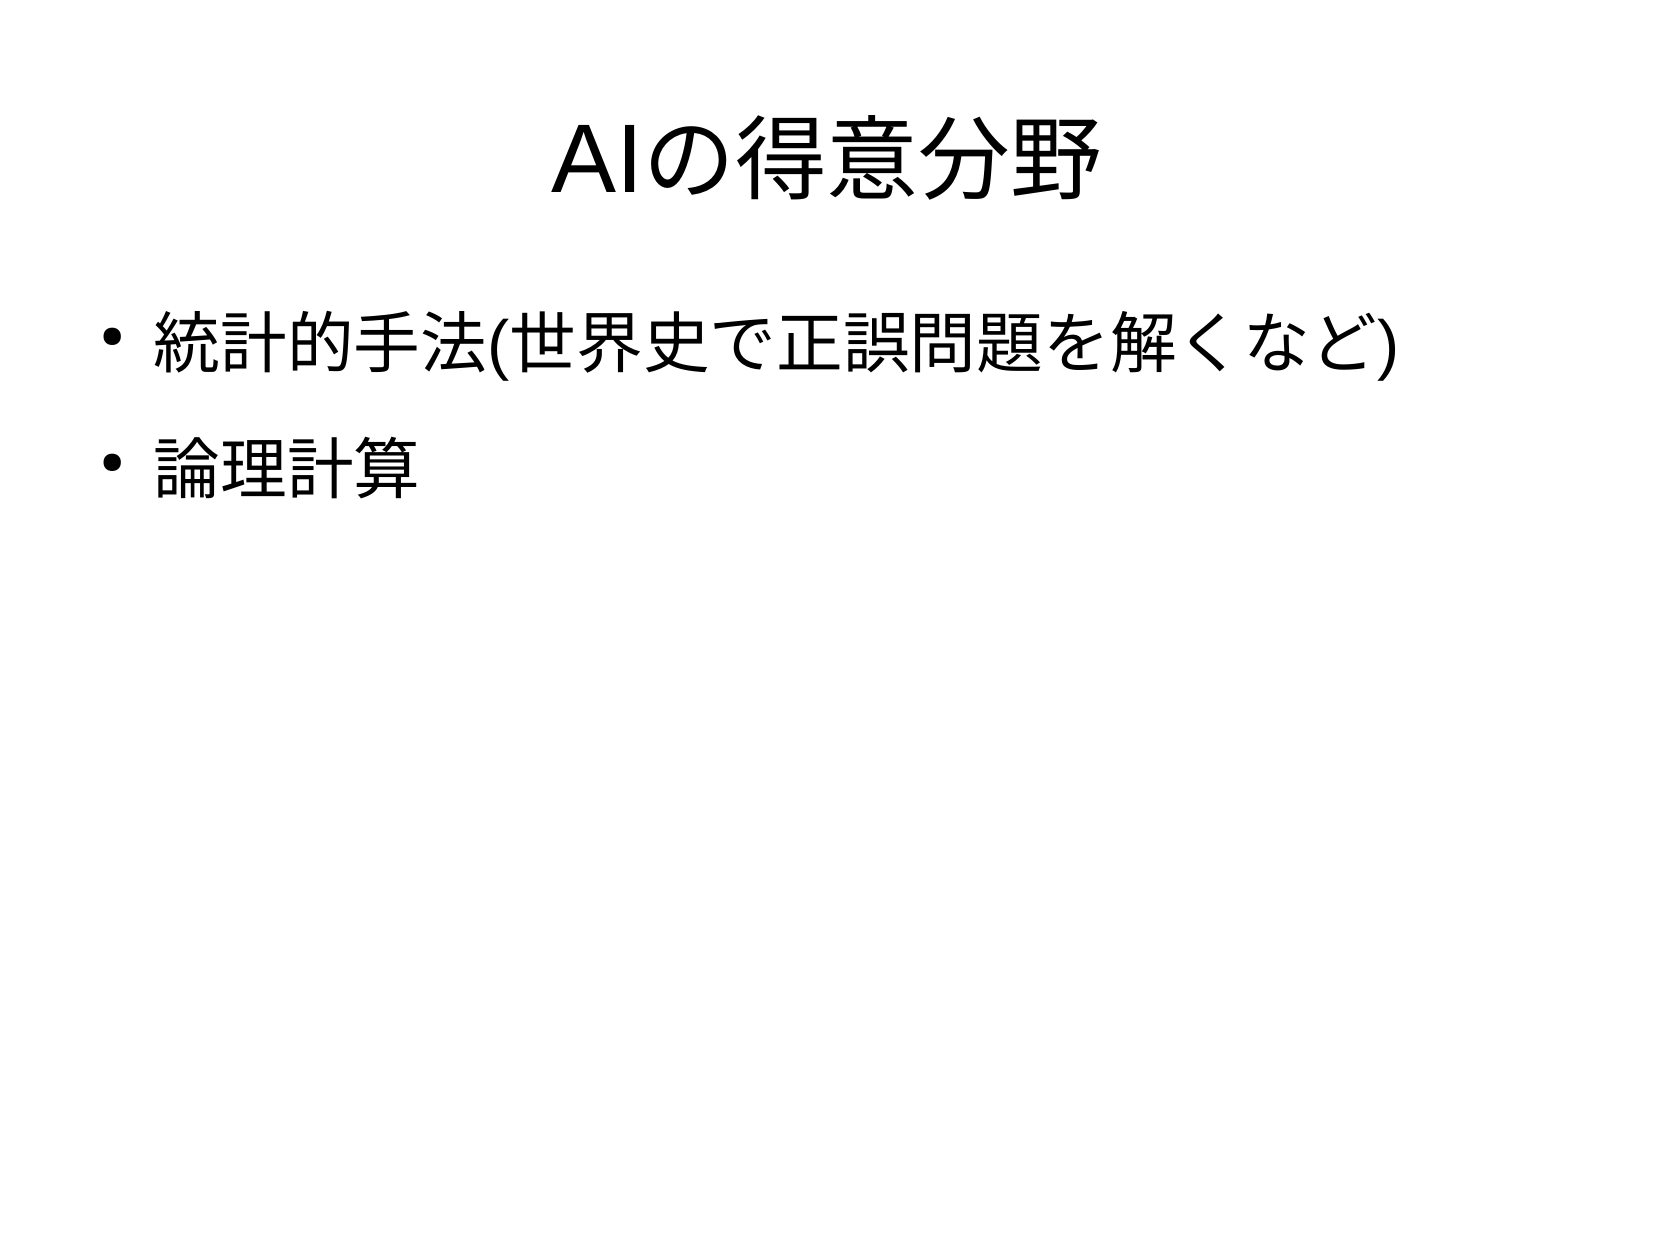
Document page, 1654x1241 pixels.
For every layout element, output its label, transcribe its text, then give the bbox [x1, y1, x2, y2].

list 統計的手法(世界史で正誤問題を解くなど) 論理計算 [82, 290, 1571, 1010]
title AIの得意分野 [82, 49, 1571, 257]
